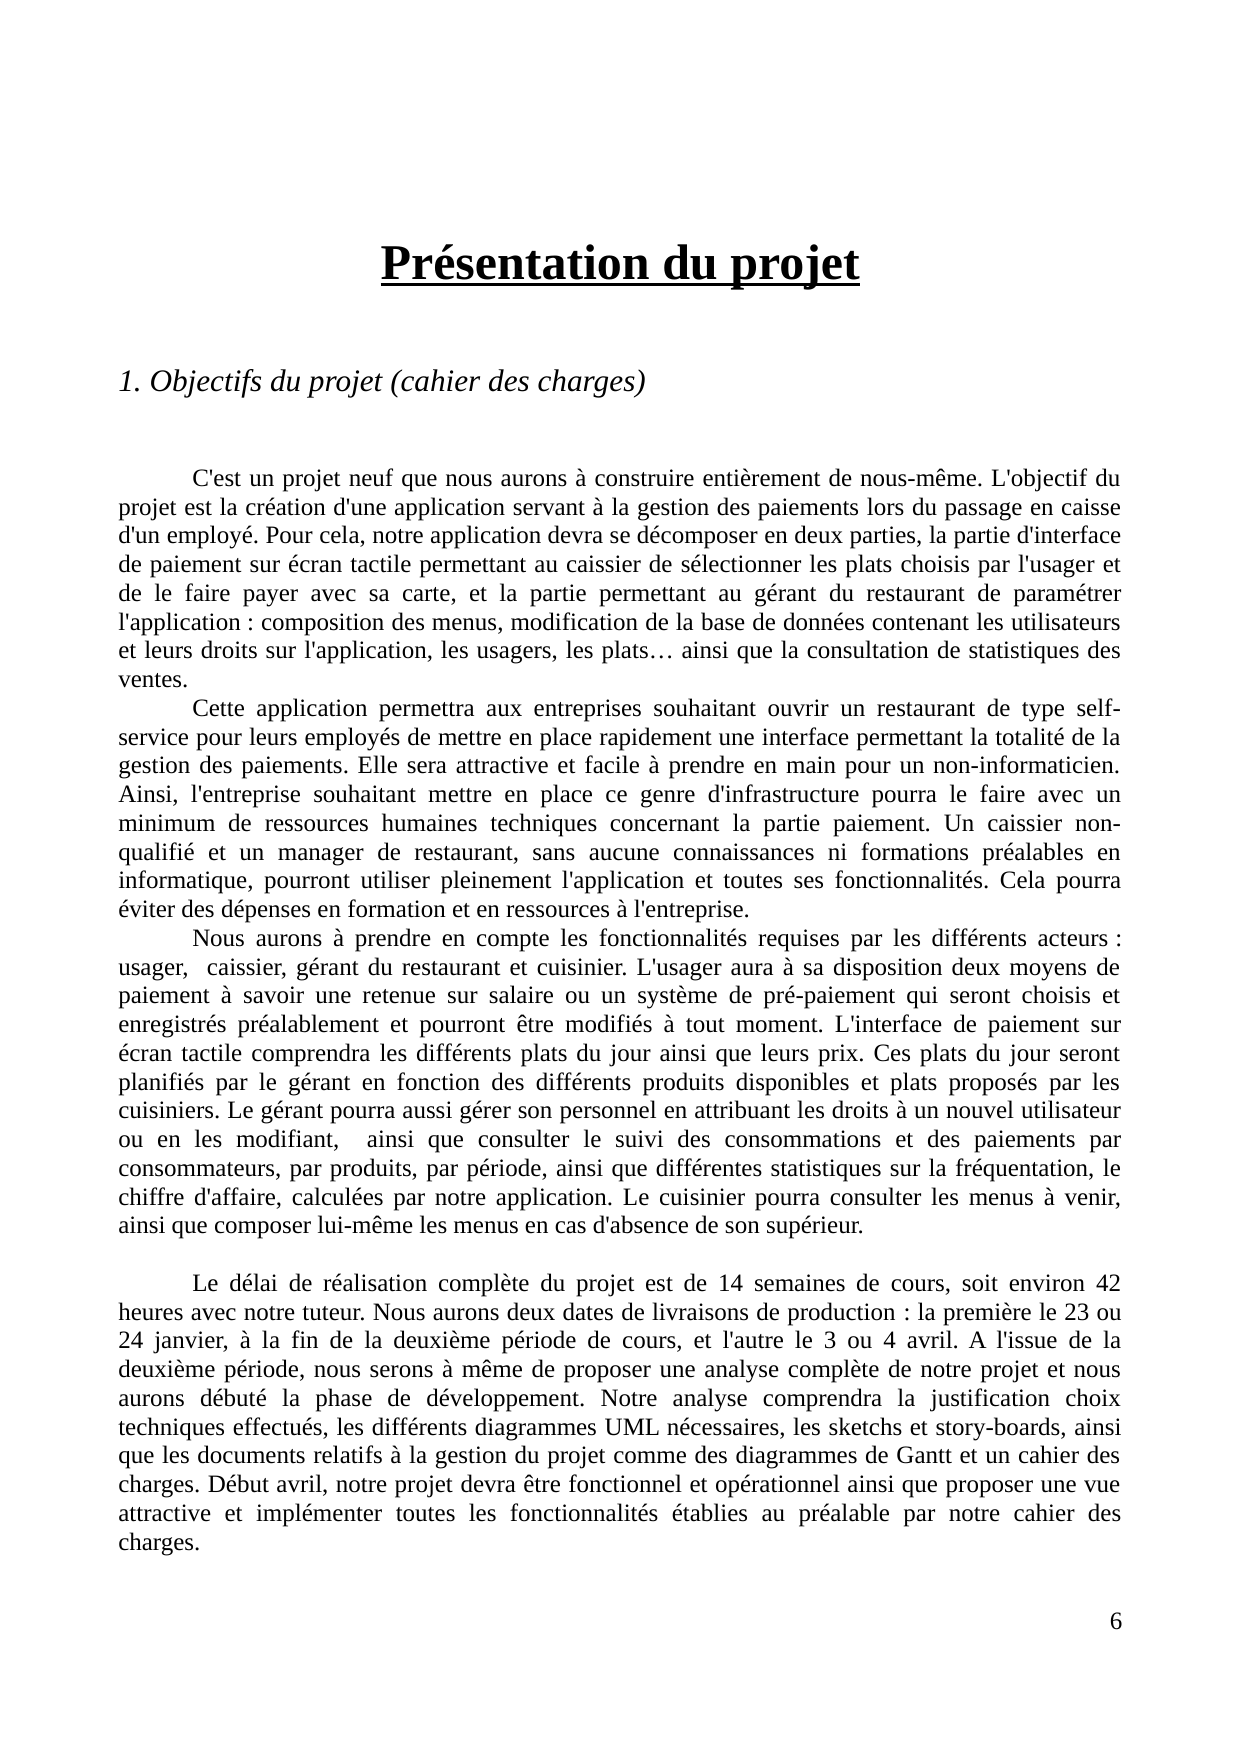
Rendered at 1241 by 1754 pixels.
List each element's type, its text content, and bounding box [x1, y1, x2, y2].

text Présentation du projet [118, 233, 1122, 291]
text Le délai de réalisation complète du projet est de 14 semaines de cours, soit environ 42 heures avec notre tuteur. Nous aurons deux dates de livraisons de production : la première le 23 ou 24 janvier, à la fin de la deuxième période de cours, et l'autre le 3 ou 4 avril. A l'issue de la deuxième période, nous serons à même de proposer une analyse complète de notre projet et nous aurons débuté la phase de développement. Notre analyse comprendra la justification choix techniques effectués, les différents diagrammes UML nécessaires, les sketchs et story-boards, ainsi que les documents relatifs à la gestion du projet comme des diagrammes de Gantt et un cahier des charges. Début avril, notre projet devra être fonctionnel et opérationnel ainsi que proposer une vue attractive et implémenter toutes les fonctionnalités établies au préalable par notre cahier des charges. [118, 1268, 1122, 1556]
text 1. Objectifs du projet (cahier des charges) [118, 362, 1122, 398]
text Nous aurons à prendre en compte les fonctionnalités requises par les différents acteurs : usager, caissier, gérant du restaurant et cuisinier. L'usager aura à sa disposition deux moyens de paiement à savoir une retenue sur salaire ou un système de pré-paiement qui seront choisis et enregistrés préalablement et pourront être modifiés à tout moment. L'interface de paiement sur écran tactile comprendra les différents plats du jour ainsi que leurs prix. Ces plats du jour seront planifiés par le gérant en fonction des différents produits disponibles et plats proposés par les cuisiniers. Le gérant pourra aussi gérer son personnel en attribuant les droits à un nouvel utilisateur ou en les modifiant, ainsi que consulter le suivi des consommations et des paiements par consommateurs, par produits, par période, ainsi que différentes statistiques sur la fréquentation, le chiffre d'affaire, calculées par notre application. Le cuisinier pourra consulter les menus à venir, ainsi que composer lui-même les menus en cas d'absence de son supérieur. [118, 923, 1122, 1239]
text Cette application permettra aux entreprises souhaitant ouvrir un restaurant de type self-service pour leurs employés de mettre en place rapidement une interface permettant la totalité de la gestion des paiements. Elle sera attractive et facile à prendre en main pour un non-informaticien. Ainsi, l'entreprise souhaitant mettre en place ce genre d'infrastructure pourra le faire avec un minimum de ressources humaines techniques concernant la partie paiement. Un caissier non-qualifié et un manager de restaurant, sans aucune connaissances ni formations préalables en informatique, pourront utiliser pleinement l'application et toutes ses fonctionnalités. Cela pourra éviter des dépenses en formation et en ressources à l'entreprise. [118, 693, 1122, 923]
text C'est un projet neuf que nous aurons à construire entièrement de nous-même. L'objectif du projet est la création d'une application servant à la gestion des paiements lors du passage en caisse d'un employé. Pour cela, notre application devra se décomposer en deux parties, la partie d'interface de paiement sur écran tactile permettant au caissier de sélectionner les plats choisis par l'usager et de le faire payer avec sa carte, et la partie permettant au gérant du restaurant de paramétrer l'application : composition des menus, modification de la base de données contenant les utilisateurs et leurs droits sur l'application, les usagers, les plats… ainsi que la consultation de statistiques des ventes. [118, 463, 1122, 693]
